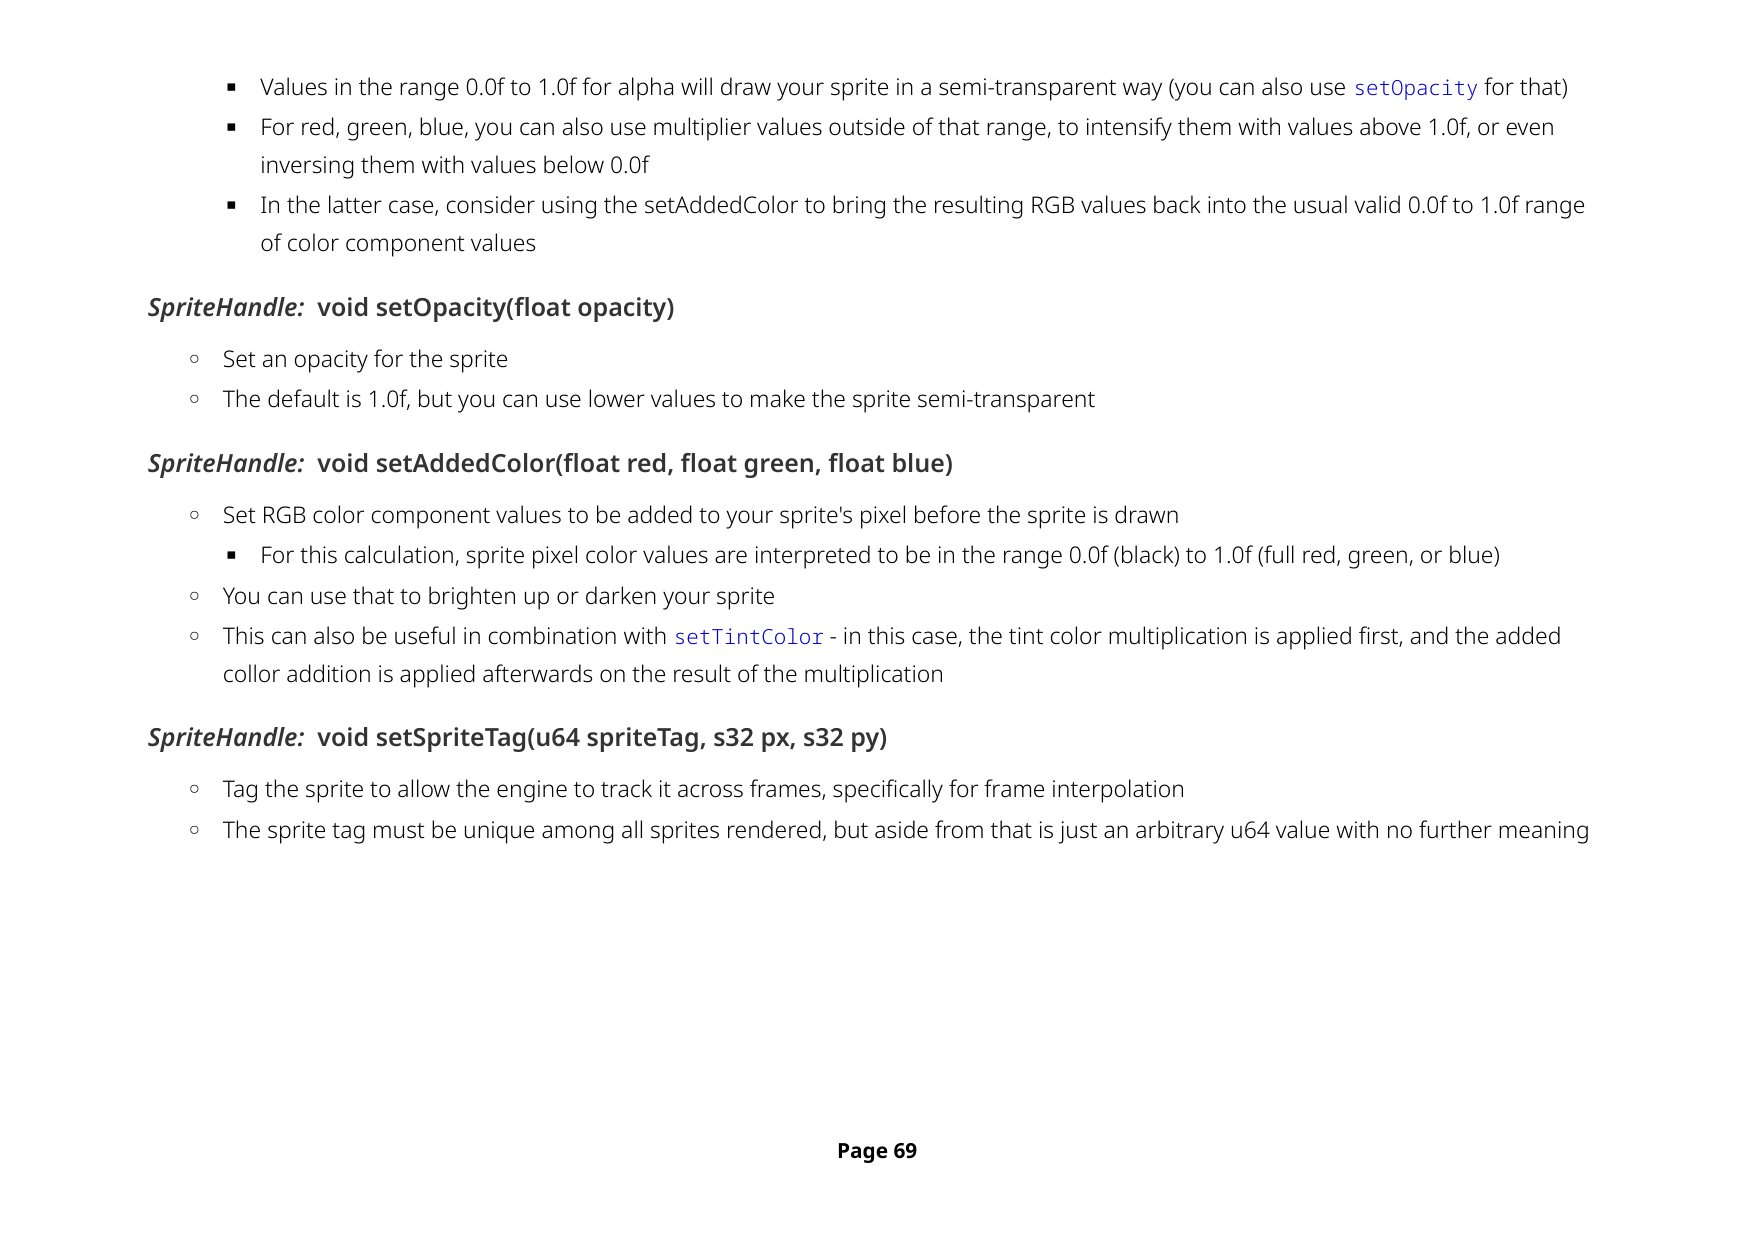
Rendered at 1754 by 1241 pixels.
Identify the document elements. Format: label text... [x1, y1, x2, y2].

list Values in the range 0.0f to 1.0f for alpha will draw your sprite in a semi-transparent way (you can also use setOpacity for that) [223, 71, 1606, 102]
list Set an opacity for the sprite [185, 342, 1606, 374]
list The default is 1.0f, but you can use lower values to make the sprite semi-transparent [185, 383, 1606, 414]
list Set RGB color component values to be added to your sprite's pixel before the sprite is drawn [185, 499, 1606, 530]
list Tag the sprite to allow the engine to track it across frames, specifically for frame interpolation [185, 773, 1606, 804]
list For red, green, blue, you can also use multiplier values outside of that range, to intensify them with values above 1.0f, or even inversing them with values below 0.0f [223, 111, 1606, 180]
list This can also be useful in combination with setTintColor - in this case, the tint color multiplication is applied first, and the added collor addition is applied afterwards on the result of the multiplication [185, 620, 1606, 689]
list The sprite tag must be unique among all sprites rendered, but aside from that is just an arbitrary u64 value with no further meaning [185, 814, 1606, 845]
subtitle SpriteHandle: void setOpacity(float opacity) [148, 289, 1606, 323]
subtitle SpriteHandle: void setSpriteTag(u64 spriteTag, s32 px, s32 py) [148, 720, 1606, 754]
subtitle SpriteHandle: void setAddedColor(float red, float green, float blue) [148, 445, 1606, 479]
list For this calculation, sprite pixel color values are interpreted to be in the range 0.0f (black) to 1.0f (full red, green, or blue) [223, 539, 1606, 570]
list You can use that to brighten up or darken your sprite [185, 579, 1606, 611]
list In the latter case, consider using the setAddedColor to bring the resulting RGB values back into the usual valid 0.0f to 1.0f range of color component values [223, 189, 1606, 258]
